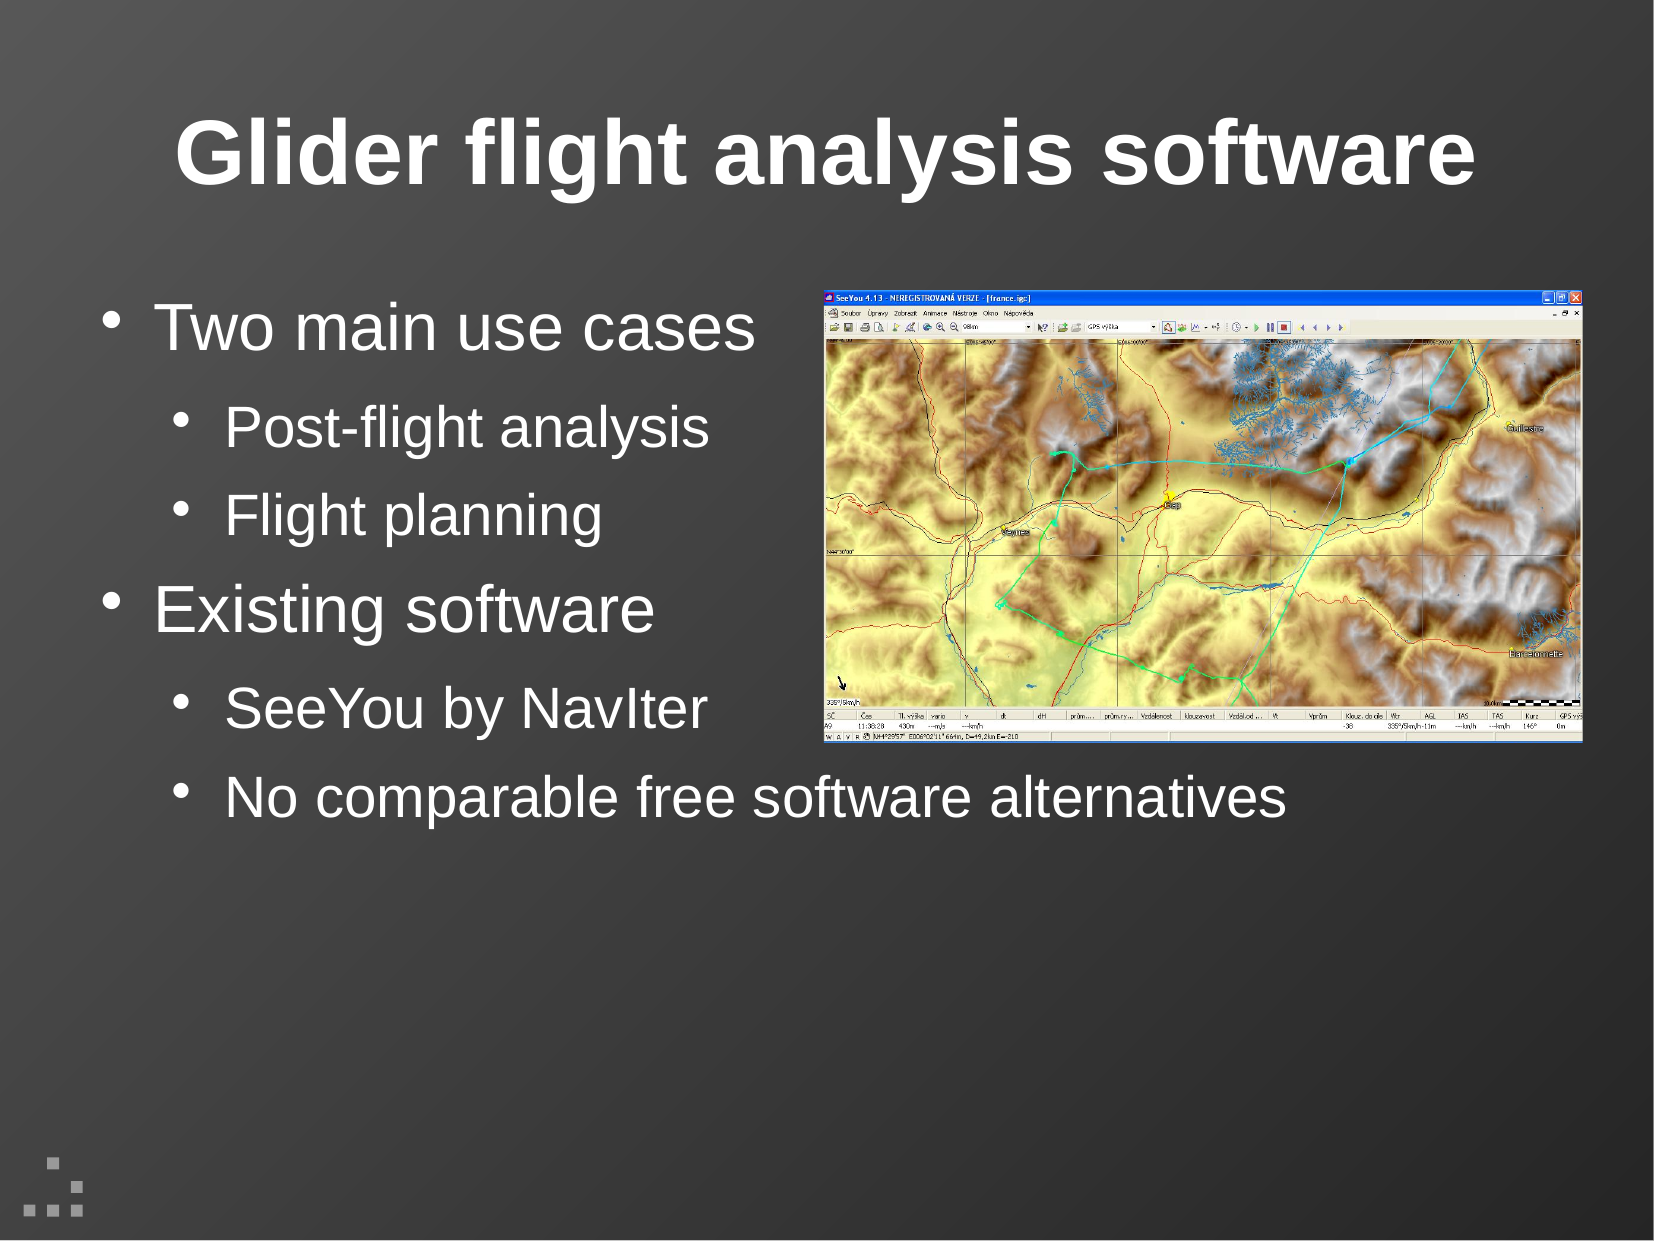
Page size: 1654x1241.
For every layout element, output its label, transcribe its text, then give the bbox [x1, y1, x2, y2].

list Two main use cases Post-flight analysis Flight planning Existing software SeeYou by NavIter No comparable free software alternatives [82, 290, 1538, 1010]
title Glider flight analysis software [82, 49, 1571, 257]
picture [823, 290, 1583, 743]
